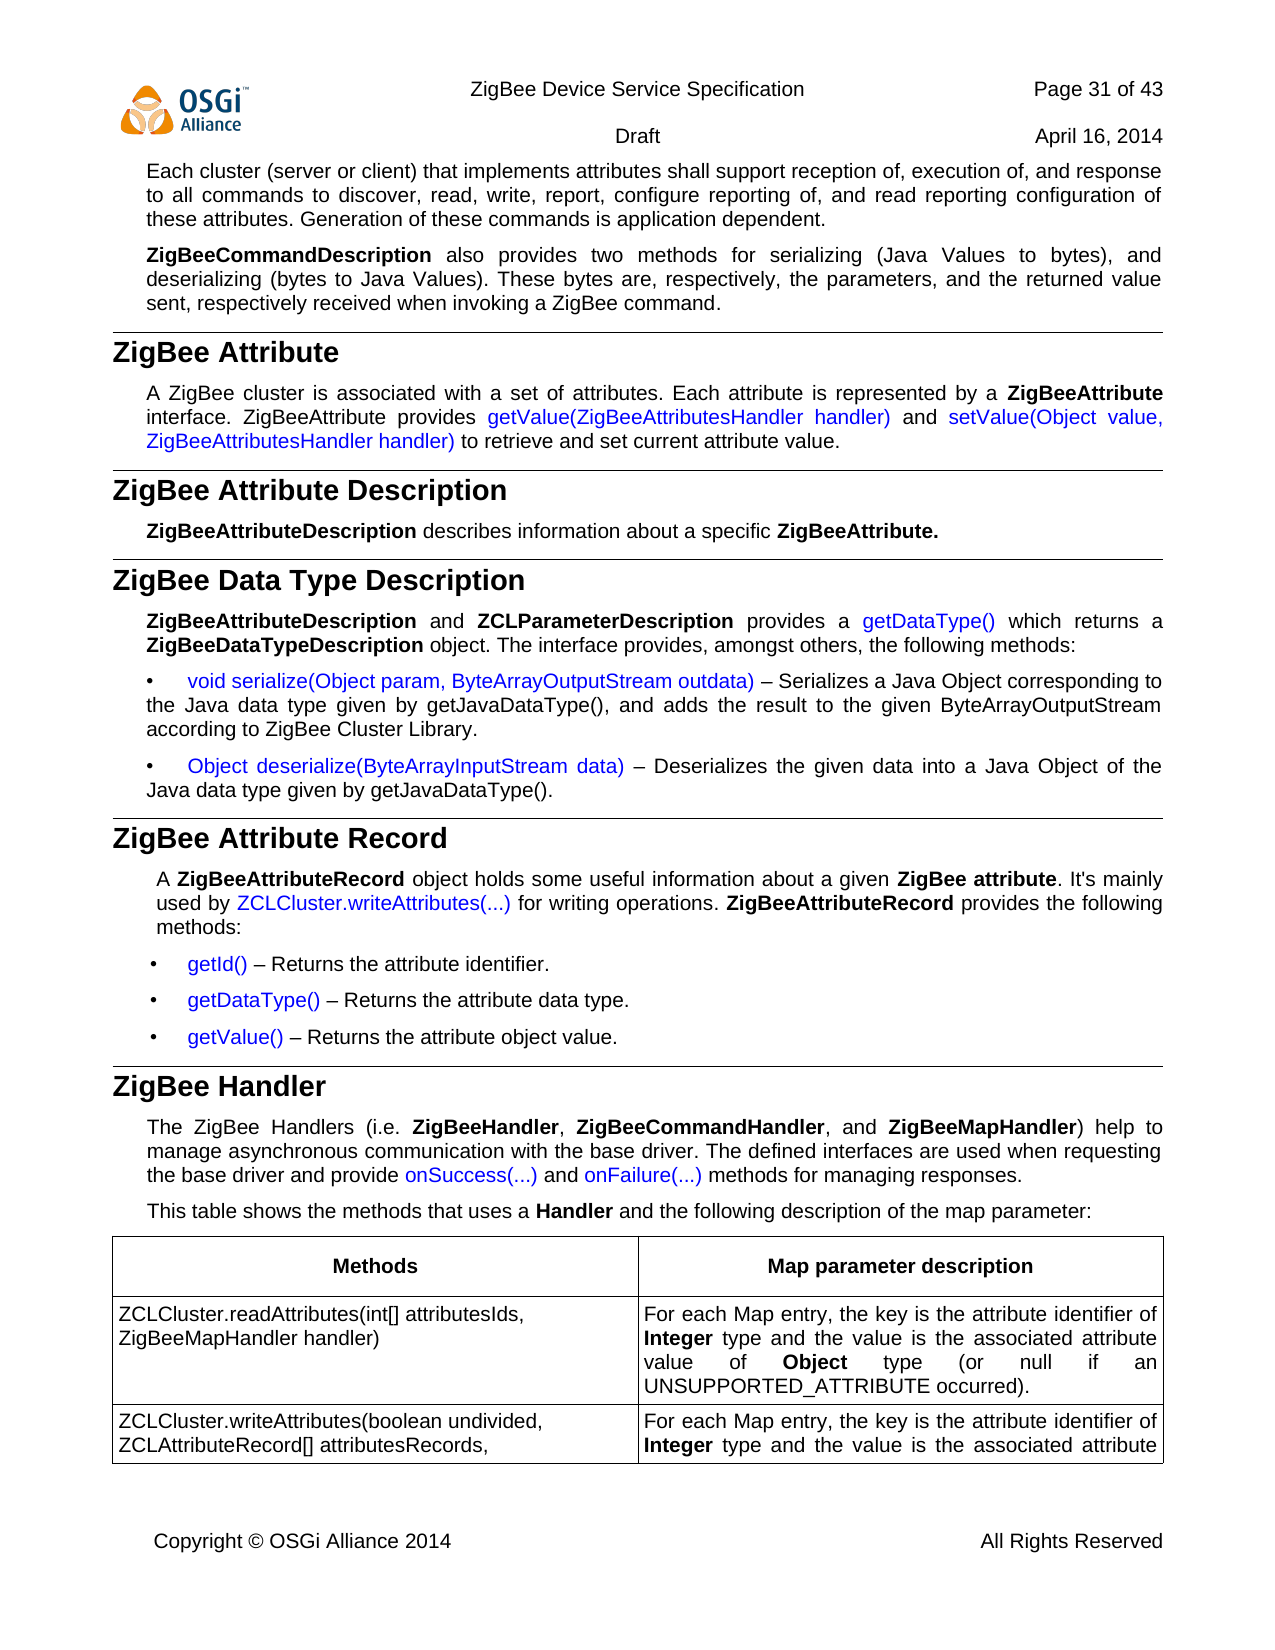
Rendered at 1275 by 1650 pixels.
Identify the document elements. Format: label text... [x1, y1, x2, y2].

text The ZigBee Handlers (i.e. ZigBeeHandler, ZigBeeCommandHandler, and ZigBeeMapHandler) help to manage asynchronous communication with the base driver. The defined interfaces are used when requesting the base driver and provide onSuccess(...) and onFailure(...) methods for managing responses. [147, 1115, 1163, 1187]
subtitle ZigBee Attribute [112, 333, 1163, 368]
table_cell For each Map entry, the key is the attribute identifier of Integer type and the value is the associated attribute [639, 1405, 1163, 1463]
list getDataType() – Returns the attribute data type. [150, 988, 1163, 1012]
table_header Methods [113, 1237, 638, 1296]
subtitle ZigBee Handler [112, 1067, 1163, 1102]
text This table shows the methods that uses a Handler and the following description of the map parameter: [147, 1199, 1163, 1223]
picture [113, 78, 257, 142]
text ZigBeeCommandDescription also provides two methods for serializing (Java Values to bytes), and deserializing (bytes to Java Values). These bytes are, respectively, the parameters, and the returned value sent, respectively received when invoking a ZigBee command. [146, 243, 1163, 315]
list getId() – Returns the attribute identifier. [150, 952, 1163, 976]
table_cell ZCLCluster.readAttributes(int[] attributesIds, ZigBeeMapHandler handler) [113, 1297, 638, 1403]
subtitle ZigBee Attribute Description [112, 471, 1163, 506]
table_cell For each Map entry, the key is the attribute identifier of Integer type and the value is the associated attribute value of Object type (or null if an UNSUPPORTED_ATTRIBUTE occurred). [639, 1297, 1163, 1403]
text ZigBeeAttributeDescription describes information about a specific ZigBeeAttribute. [146, 519, 1163, 543]
list void serialize(Object param, ByteArrayOutputStream outdata) – Serializes a Java Object corresponding to the Java data type given by getJavaDataType(), and adds the result to the given ByteArrayOutputStream according to ZigBee Cluster Library. [146, 669, 1163, 741]
list getValue() – Returns the attribute object value. [150, 1025, 1163, 1049]
subtitle ZigBee Data Type Description [112, 560, 1163, 596]
table_cell ZCLCluster.writeAttributes(boolean undivided, ZCLAttributeRecord[] attributesRecords, [113, 1405, 638, 1463]
text ZigBeeAttributeDescription and ZCLParameterDescription provides a getDataType() which returns a ZigBeeDataTypeDescription object. The interface provides, amongst others, the following methods: [146, 608, 1163, 656]
text Each cluster (server or client) that implements attributes shall support reception of, execution of, and response to all commands to discover, read, write, report, configure reporting of, and read reporting configuration of these attributes. Generation of these commands is application dependent. [146, 159, 1163, 231]
subtitle ZigBee Attribute Record [112, 819, 1163, 855]
list Object deserialize(ByteArrayInputStream data) – Deserializes the given data into a Java Object of the Java data type given by getJavaDataType(). [146, 753, 1163, 801]
text A ZigBeeAttributeRecord object holds some useful information about a given ZigBee attribute. It's mainly used by ZCLCluster.writeAttributes(...) for writing operations. ZigBeeAttributeRecord provides the following methods: [156, 867, 1163, 939]
table_header Map parameter description [639, 1237, 1163, 1296]
text A ZigBee cluster is associated with a set of attributes. Each attribute is represented by a ZigBeeAttribute interface. ZigBeeAttribute provides getValue(ZigBeeAttributesHandler handler) and setValue(Object value, ZigBeeAttributesHandler handler) to retrieve and set current attribute value. [146, 381, 1163, 453]
